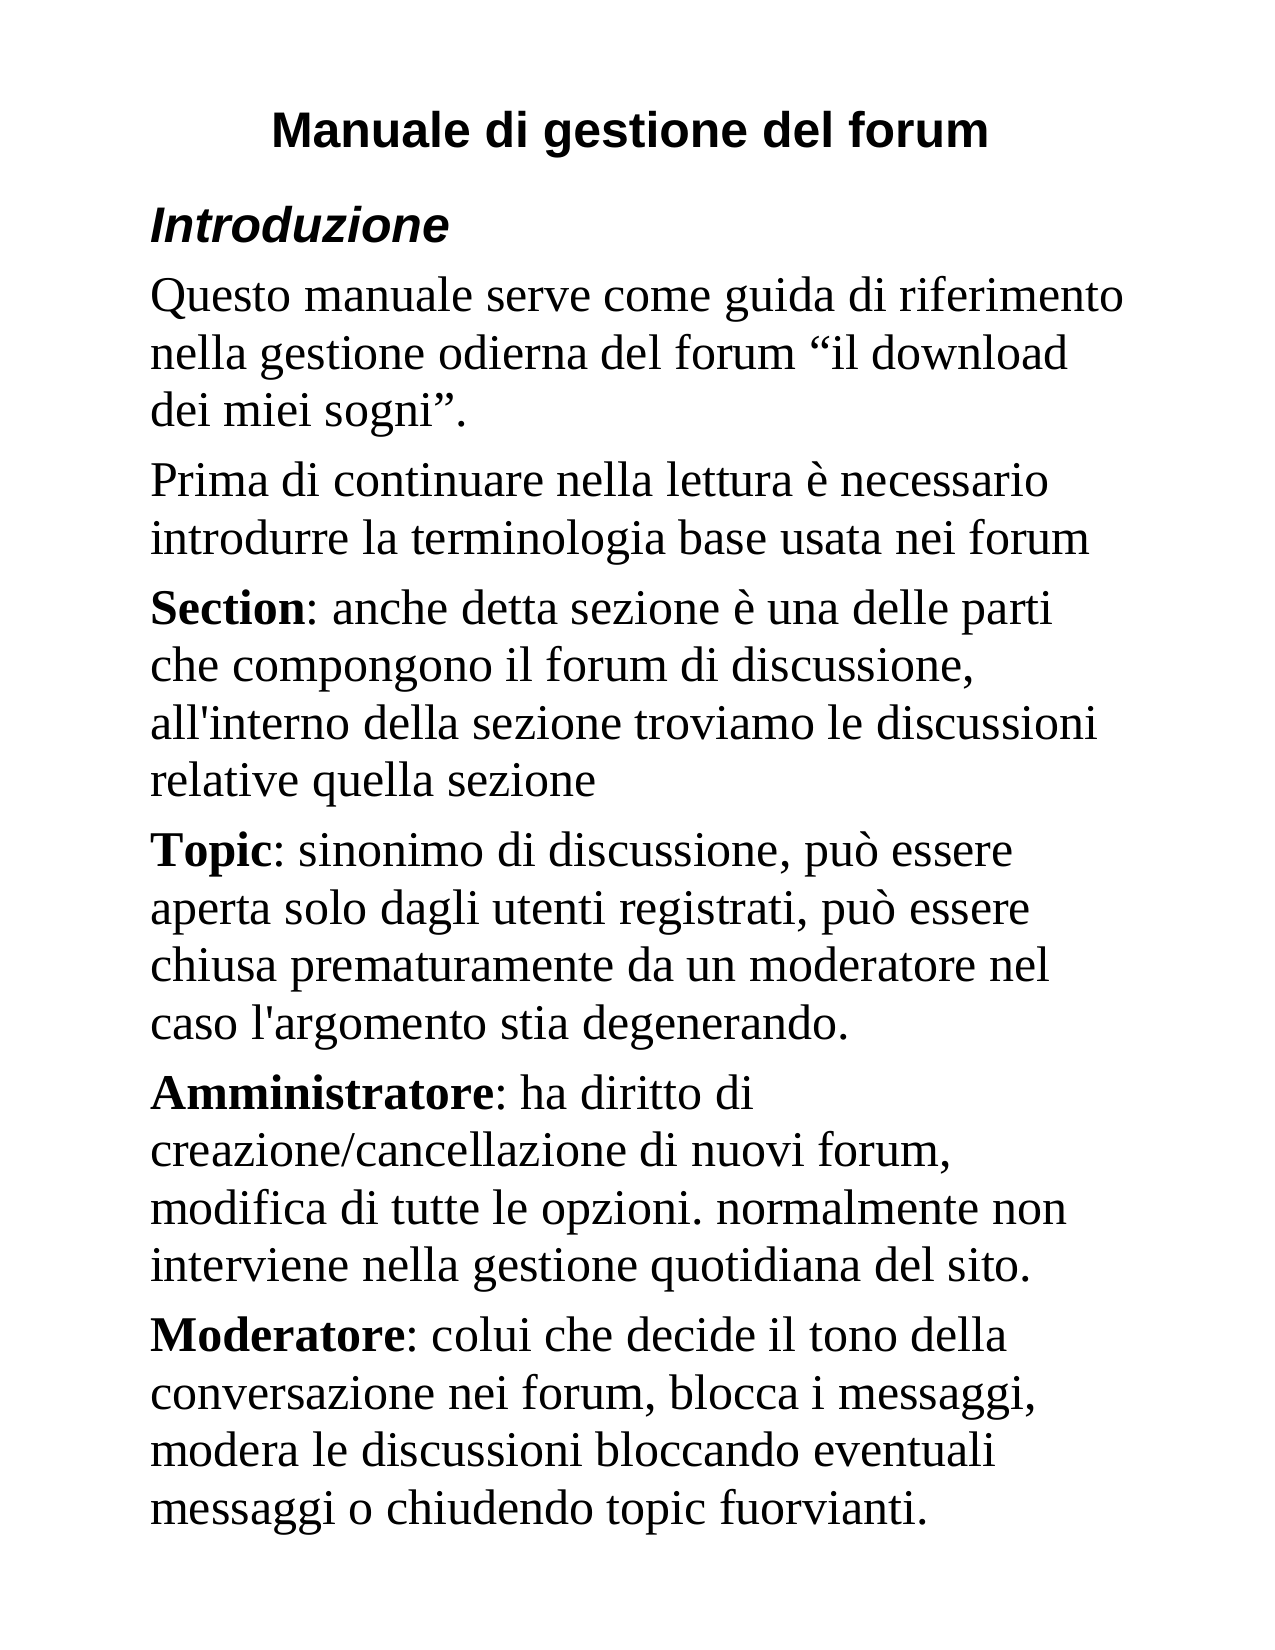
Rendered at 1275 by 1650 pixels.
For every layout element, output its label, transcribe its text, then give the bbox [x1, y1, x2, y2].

text Introduzione [150, 195, 1125, 252]
text Topic: sinonimo di discussione, può essere aperta solo dagli utenti registrati, può essere chiusa prematuramente da un moderatore nel caso l'argomento stia degenerando. [150, 820, 1125, 1050]
text Amministratore: ha diritto di creazione/cancellazione di nuovi forum, modifica di tutte le opzioni. normalmente non interviene nella gestione quotidiana del sito. [150, 1062, 1125, 1292]
text Section: anche detta sezione è una delle parti che compongono il forum di discussione, all'interno della sezione troviamo le discussioni relative quella sezione [150, 577, 1125, 807]
text Moderatore: colui che decide il tono della conversazione nei forum, blocca i messaggi, modera le discussioni bloccando eventuali messaggi o chiudendo topic fuorvianti. [150, 1305, 1125, 1535]
text Manuale di gestione del forum [150, 100, 1125, 157]
text Prima di continuare nella lettura è necessario introdurre la terminologia base usata nei forum [150, 450, 1125, 565]
text Questo manuale serve come guida di riferimento nella gestione odierna del forum “il download dei miei sogni”. [150, 265, 1125, 437]
